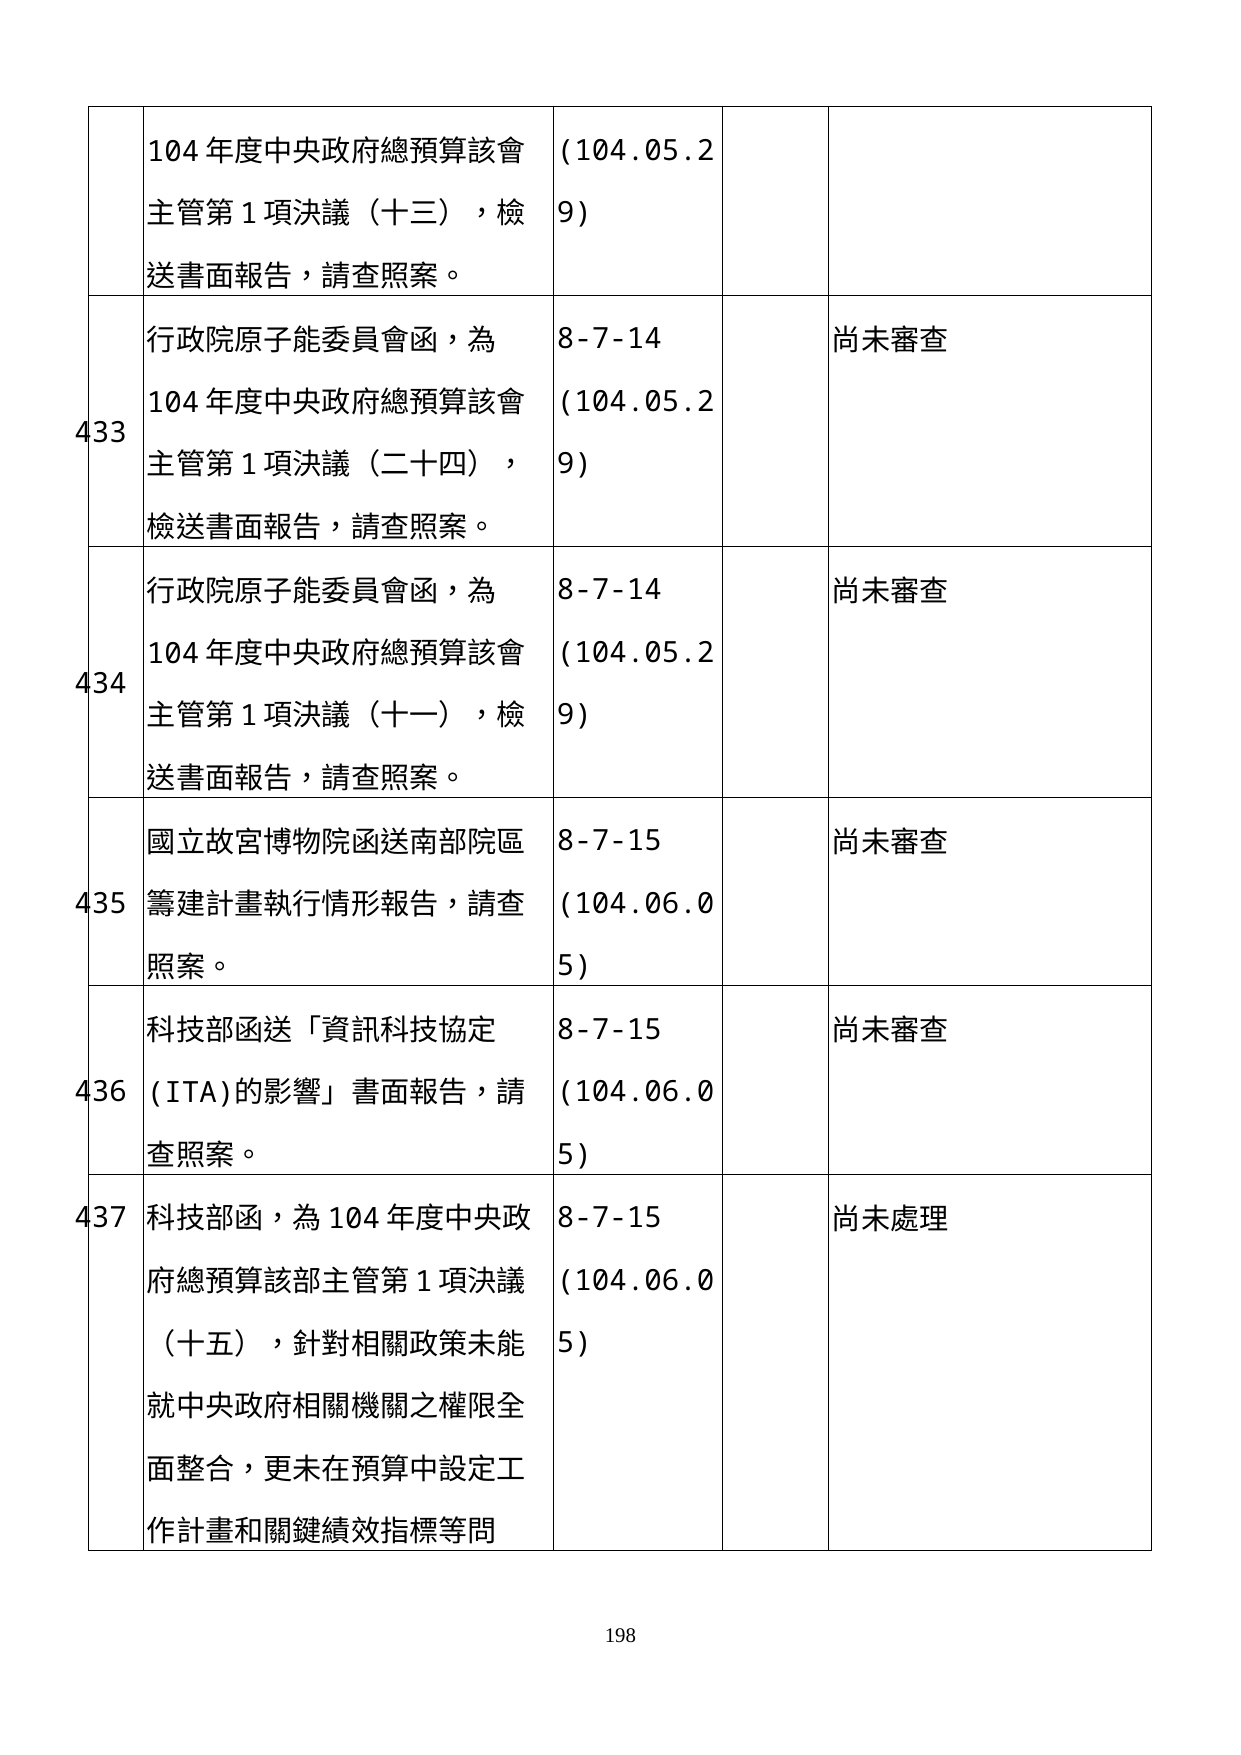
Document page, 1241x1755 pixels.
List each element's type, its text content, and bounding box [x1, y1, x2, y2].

table_cell 8-7-15 (104.06.05) [554, 798, 722, 985]
table_cell 8-7-14 (104.05.29) [554, 296, 722, 546]
table_cell 104年度中央政府總預算該會主管第1項決議（十三），檢送書面報告，請查照案。 [144, 107, 553, 294]
table_cell [829, 107, 1151, 294]
table_cell [89, 986, 143, 1174]
table_cell 行政院原子能委員會函，為104年度中央政府總預算該會主管第1項決議（二十四），檢送書面報告，請查照案。 [144, 296, 553, 546]
table_cell [723, 986, 828, 1174]
table_cell 8-7-15 (104.06.05) [554, 986, 722, 1174]
table_cell [723, 547, 828, 797]
table_cell (104.05.29) [554, 107, 722, 294]
table_cell [89, 107, 143, 294]
table_cell 尚未審查 [829, 547, 1151, 797]
table_cell 行政院原子能委員會函，為104年度中央政府總預算該會主管第1項決議（十一），檢送書面報告，請查照案。 [144, 547, 553, 797]
table_cell 尚未審查 [829, 798, 1151, 985]
table_cell 國立故宮博物院函送南部院區籌建計畫執行情形報告，請查照案。 [144, 798, 553, 985]
table_cell [89, 547, 143, 797]
table_cell 8-7-14 (104.05.29) [554, 547, 722, 797]
table_cell [723, 1175, 828, 1550]
table_cell 科技部函，為104年度中央政府總預算該部主管第1項決議（十五），針對相關政策未能就中央政府相關機關之權限全面整合，更未在預算中設定工作計畫和關鍵績效指標等問 [144, 1175, 553, 1550]
table_cell 8-7-15 (104.06.05) [554, 1175, 722, 1550]
table_cell 尚未審查 [829, 296, 1151, 546]
table_cell [723, 798, 828, 985]
table_cell [89, 296, 143, 546]
table_cell [723, 296, 828, 546]
table_cell [89, 798, 143, 985]
table_cell 尚未審查 [829, 986, 1151, 1174]
table_cell [723, 107, 828, 294]
table_cell 科技部函送「資訊科技協定(ITA)的影響」書面報告，請查照案。 [144, 986, 553, 1174]
table_cell 尚未處理 [829, 1175, 1151, 1550]
table_cell [89, 1175, 143, 1550]
